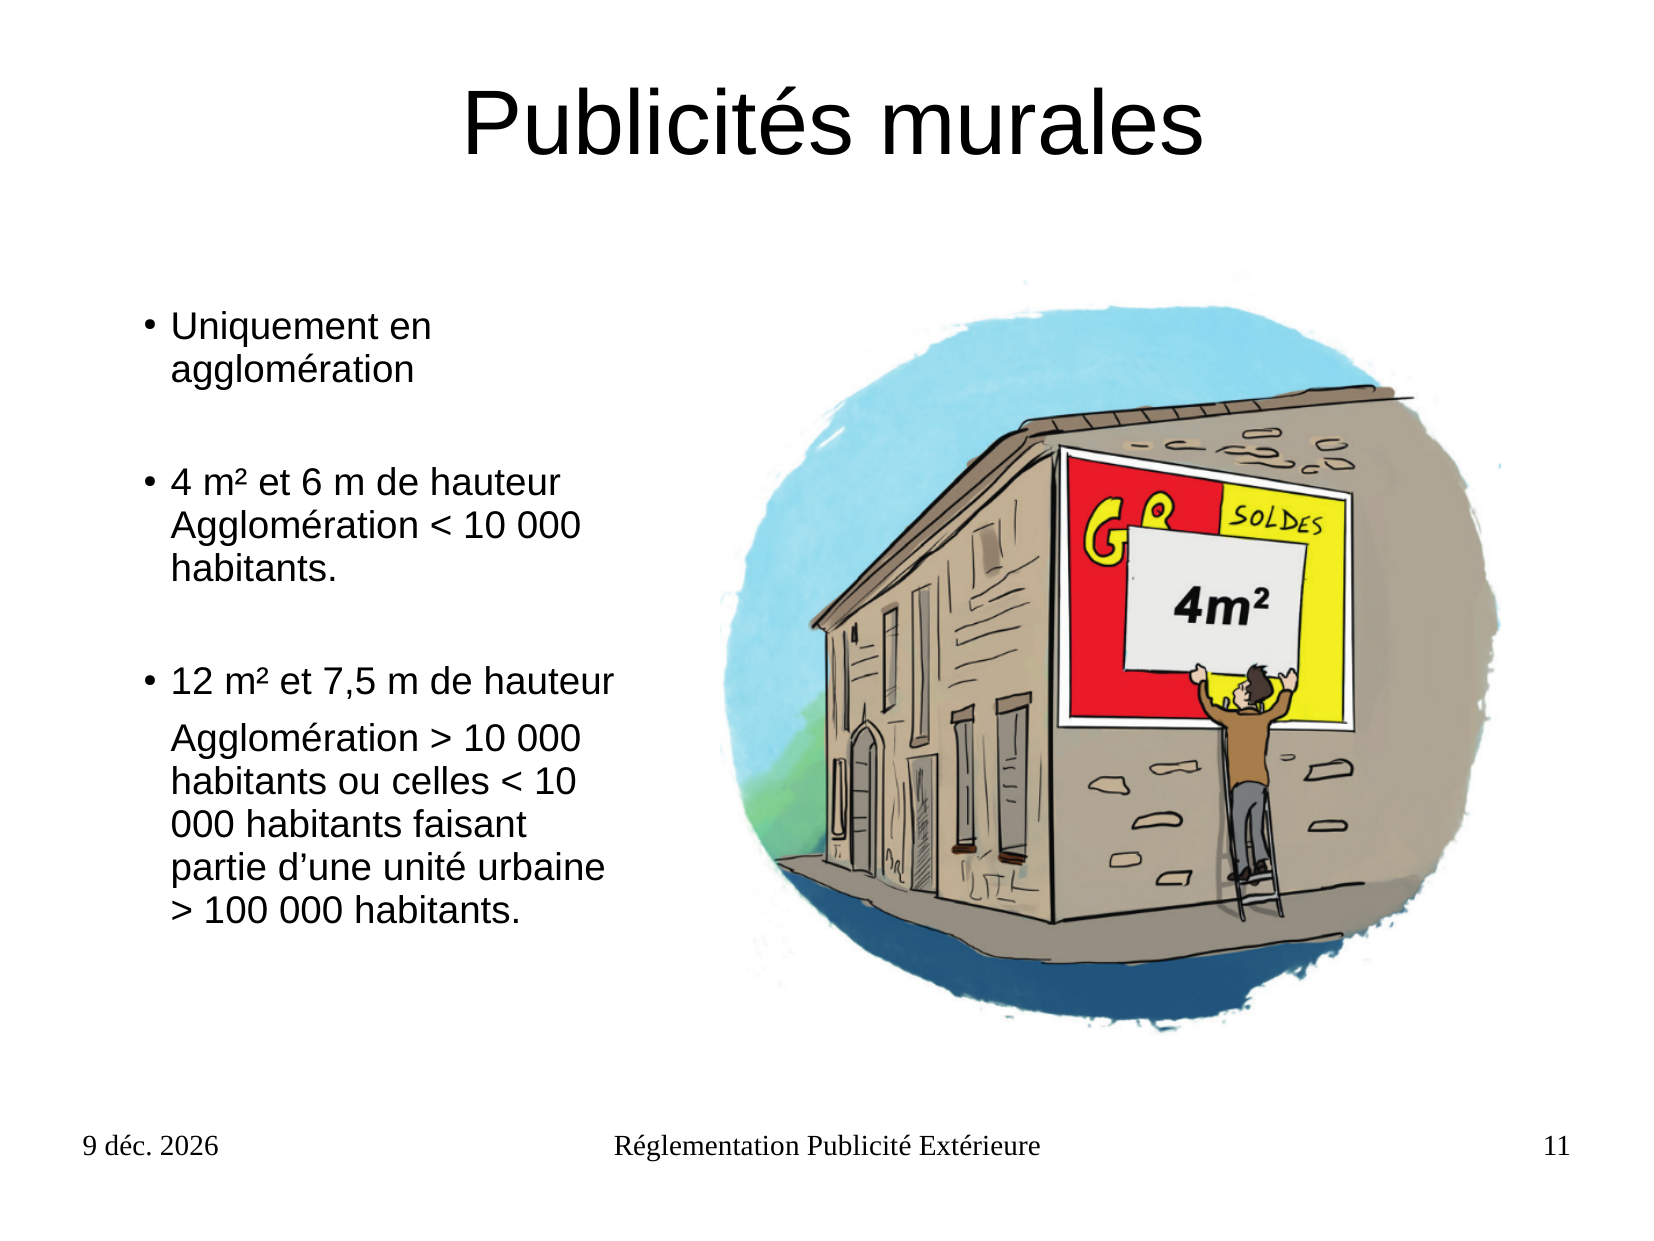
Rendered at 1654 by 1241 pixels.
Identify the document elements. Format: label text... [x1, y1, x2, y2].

picture [720, 269, 1501, 1049]
title Publicités murales [90, 19, 1579, 226]
text_box Uniquement en agglomération 4 m² et 6 m de hauteur Agglomération < 10 000 habitants. 12 m² et 7,5 m de hauteur Agglomération > 10 000 habitants ou celles < 10 000 habitants faisant partie d’une unité urbaine > 100 000 habitants. [30, 304, 616, 961]
